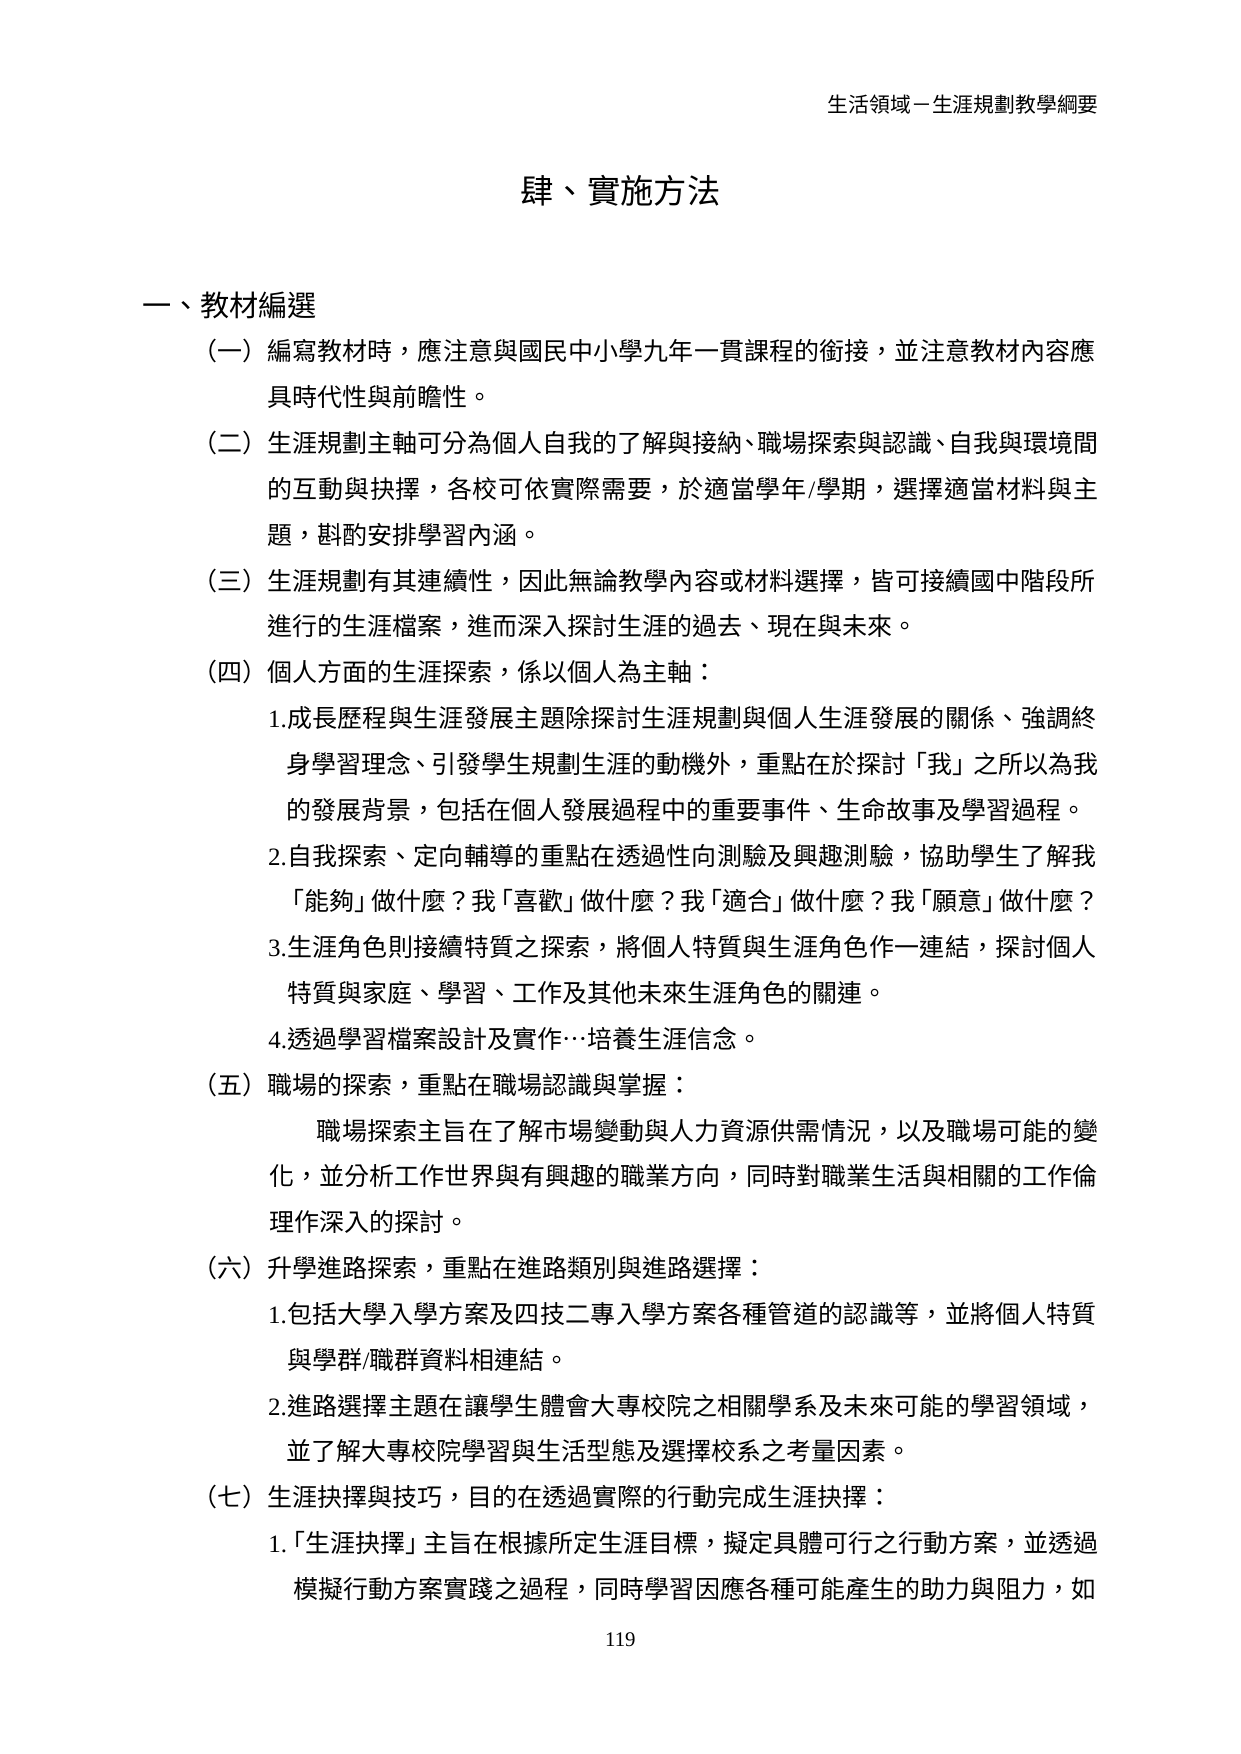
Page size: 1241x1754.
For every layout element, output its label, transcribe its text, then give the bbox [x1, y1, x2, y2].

text 職場探索主旨在了解市場變動與人力資源供需情況，以及職場可能的變化，並分析工作世界與有興趣的職業方向，同時對職業生活與相關的工作倫理作深入的探討。 [269, 1106, 1098, 1244]
text （三）生涯規劃有其連續性，因此無論教學內容或材料選擇，皆可接續國中階段所進行的生涯檔案，進而深入探討生涯的過去、現在與未來。 [192, 556, 1098, 648]
text 1.「生涯抉擇」主旨在根據所定生涯目標，擬定具體可行之行動方案，並透過模擬行動方案實踐之過程，同時學習因應各種可能產生的助力與阻力，如 [268, 1519, 1098, 1610]
text （二）生涯規劃主軸可分為個人自我的了解與接納、職場探索與認識、自我與環境間的互動與抉擇，各校可依實際需要，於適當學年/學期，選擇適當材料與主題，斟酌安排學習內涵。 [192, 419, 1098, 556]
text 一、教材編選 [142, 281, 1098, 327]
text 2.進路選擇主題在讓學生體會大專校院之相關學系及未來可能的學習領域，並了解大專校院學習與生活型態及選擇校系之考量因素。 [268, 1381, 1098, 1473]
text （七）生涯抉擇與技巧，目的在透過實際的行動完成生涯抉擇： [192, 1473, 1098, 1519]
text 1.包括大學入學方案及四技二專入學方案各種管道的認識等，並將個人特質與學群/職群資料相連結。 [268, 1289, 1098, 1381]
text 4.透過學習檔案設計及實作…培養生涯信念。 [268, 1014, 1098, 1060]
text （一）編寫教材時，應注意與國民中小學九年一貫課程的銜接，並注意教材內容應具時代性與前瞻性。 [192, 327, 1098, 419]
text 肆、實施方法 [142, 144, 1098, 235]
text （六）升學進路探索，重點在進路類別與進路選擇： [192, 1244, 1098, 1289]
text （五）職場的探索，重點在職場認識與掌握： [192, 1060, 1098, 1106]
text 3.生涯角色則接續特質之探索，將個人特質與生涯角色作一連結，探討個人特質與家庭、學習、工作及其他未來生涯角色的關連。 [268, 923, 1098, 1014]
text 2.自我探索、定向輔導的重點在透過性向測驗及興趣測驗，協助學生了解我「能夠」做什麼？我「喜歡」做什麼？我「適合」做什麼？我「願意」做什麼？ [268, 831, 1098, 923]
text （四）個人方面的生涯探索，係以個人為主軸： [192, 648, 1098, 694]
text 1.成長歷程與生涯發展主題除探討生涯規劃與個人生涯發展的關係、強調終身學習理念、引發學生規劃生涯的動機外，重點在於探討「我」之所以為我的發展背景，包括在個人發展過程中的重要事件、生命故事及學習過程。 [268, 694, 1098, 831]
